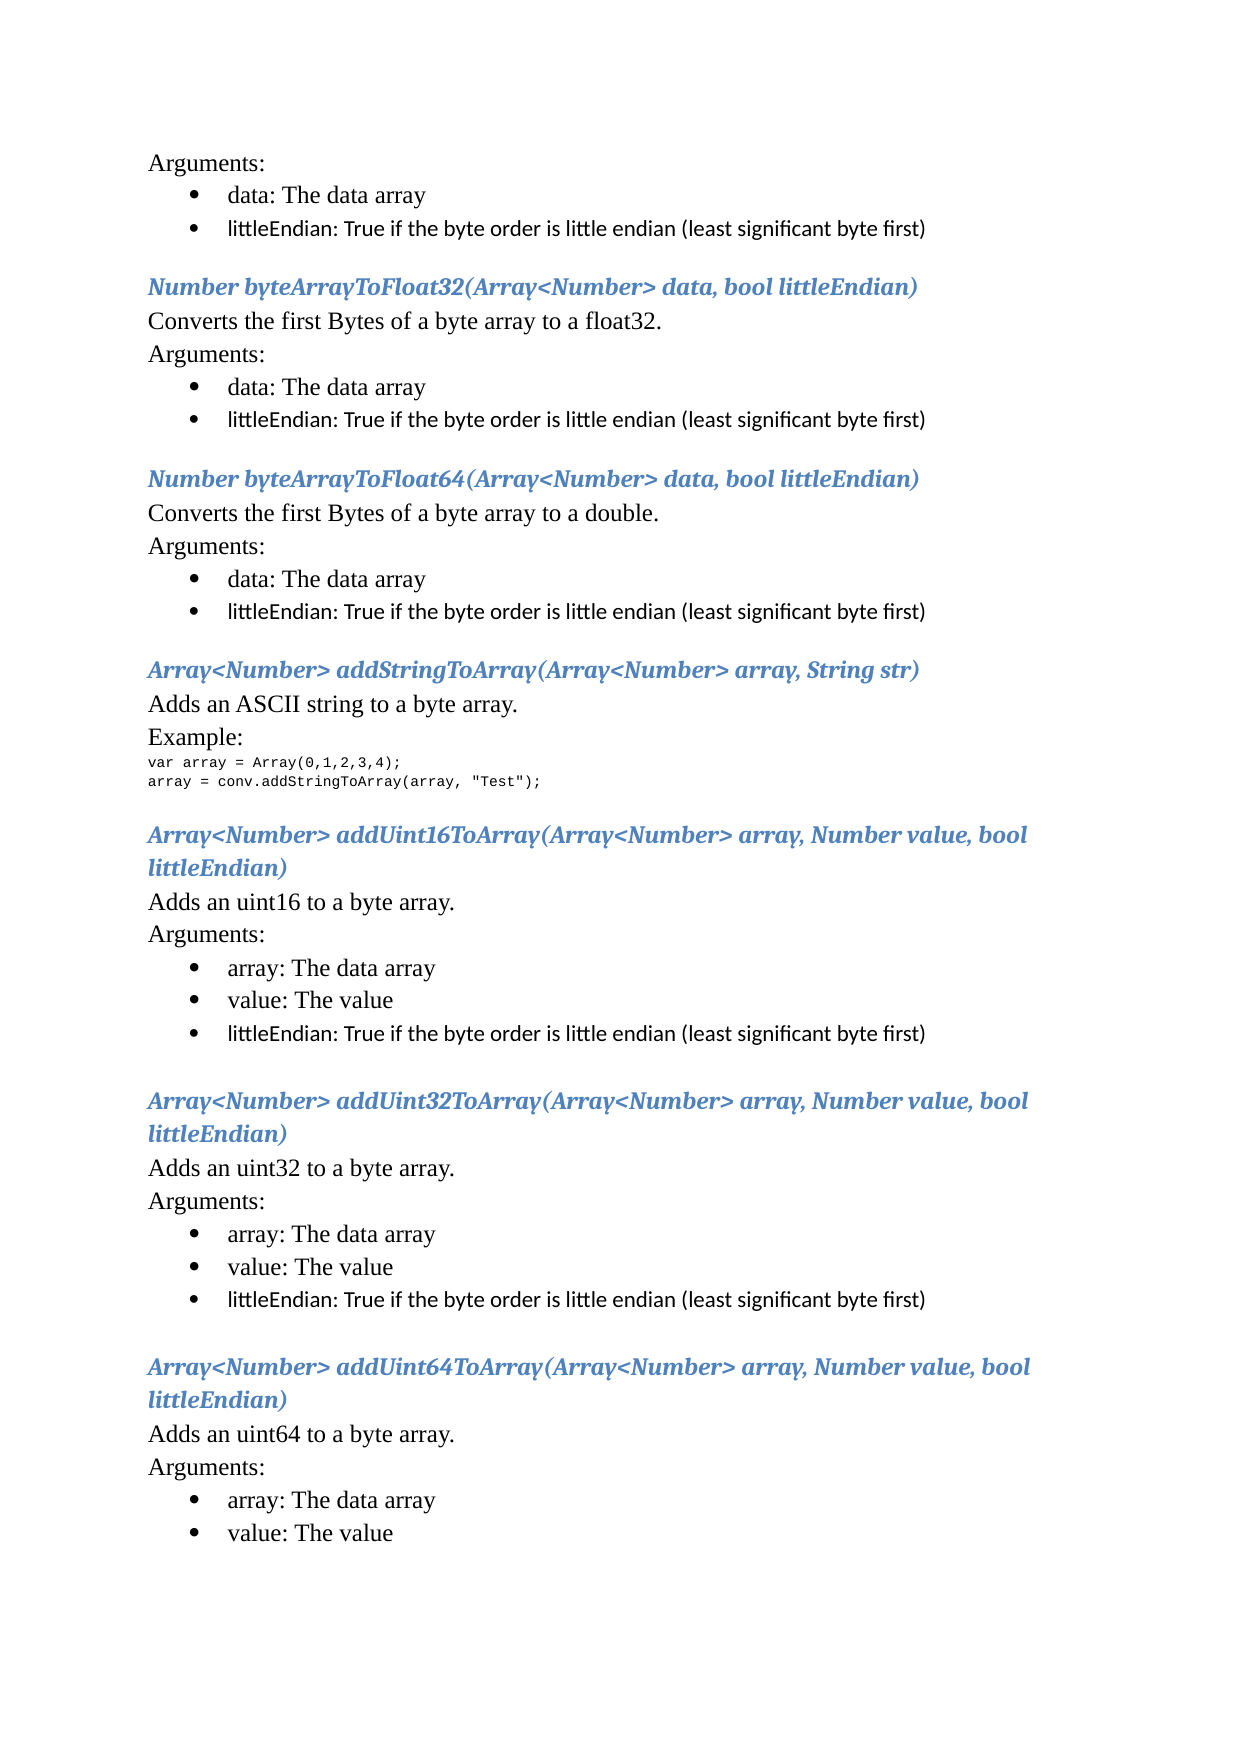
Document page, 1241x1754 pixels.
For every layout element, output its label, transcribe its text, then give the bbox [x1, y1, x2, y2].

list value: The value [190, 1518, 1093, 1547]
list array: The data array [190, 1485, 1093, 1514]
list data: The data array [190, 181, 1093, 209]
list littleEndian: True if the byte order is little endian (least significant byte first) [190, 1285, 1093, 1313]
subtitle Array<Number> addUint32ToArray(Array<Number> array, Number value, bool littleEndian) [148, 1087, 1093, 1148]
subtitle Array<Number> addUint64ToArray(Array<Number> array, Number value, bool littleEndian) [148, 1353, 1093, 1415]
text Adds an ASCII string to a byte array. [148, 689, 1093, 718]
text Example: [148, 722, 1093, 751]
text Converts the first Bytes of a byte array to a double. [148, 498, 1093, 526]
text Converts the first Bytes of a byte array to a float32. [148, 306, 1093, 335]
list value: The value [190, 1252, 1093, 1281]
text Arguments: [148, 919, 1093, 948]
list value: The value [190, 986, 1093, 1014]
list littleEndian: True if the byte order is little endian (least significant byte first) [190, 214, 1093, 242]
text Arguments: [148, 339, 1093, 368]
list littleEndian: True if the byte order is little endian (least significant byte first) [190, 597, 1093, 625]
text var array = Array(0,1,2,3,4); [148, 755, 1093, 772]
list littleEndian: True if the byte order is little endian (least significant byte first) [190, 405, 1093, 433]
list array: The data array [190, 1219, 1093, 1248]
list data: The data array [190, 372, 1093, 401]
list array: The data array [190, 953, 1093, 981]
subtitle Number byteArrayToFloat64(Array<Number> data, bool littleEndian) [148, 465, 1093, 493]
subtitle Array<Number> addUint16ToArray(Array<Number> array, Number value, bool littleEndian) [148, 821, 1093, 882]
subtitle Number byteArrayToFloat32(Array<Number> data, bool littleEndian) [148, 273, 1093, 302]
list data: The data array [190, 564, 1093, 592]
text Arguments: [148, 148, 1093, 176]
text Arguments: [148, 1186, 1093, 1214]
text Arguments: [148, 531, 1093, 559]
text Arguments: [148, 1452, 1093, 1481]
text array = conv.addStringToArray(array, "Test"); [148, 774, 1093, 791]
text Adds an uint64 to a byte array. [148, 1419, 1093, 1448]
subtitle Array<Number> addStringToArray(Array<Number> array, String str) [148, 656, 1093, 685]
text Adds an uint16 to a byte array. [148, 887, 1093, 915]
list littleEndian: True if the byte order is little endian (least significant byte first) [190, 1019, 1093, 1047]
text Adds an uint32 to a byte array. [148, 1153, 1093, 1182]
